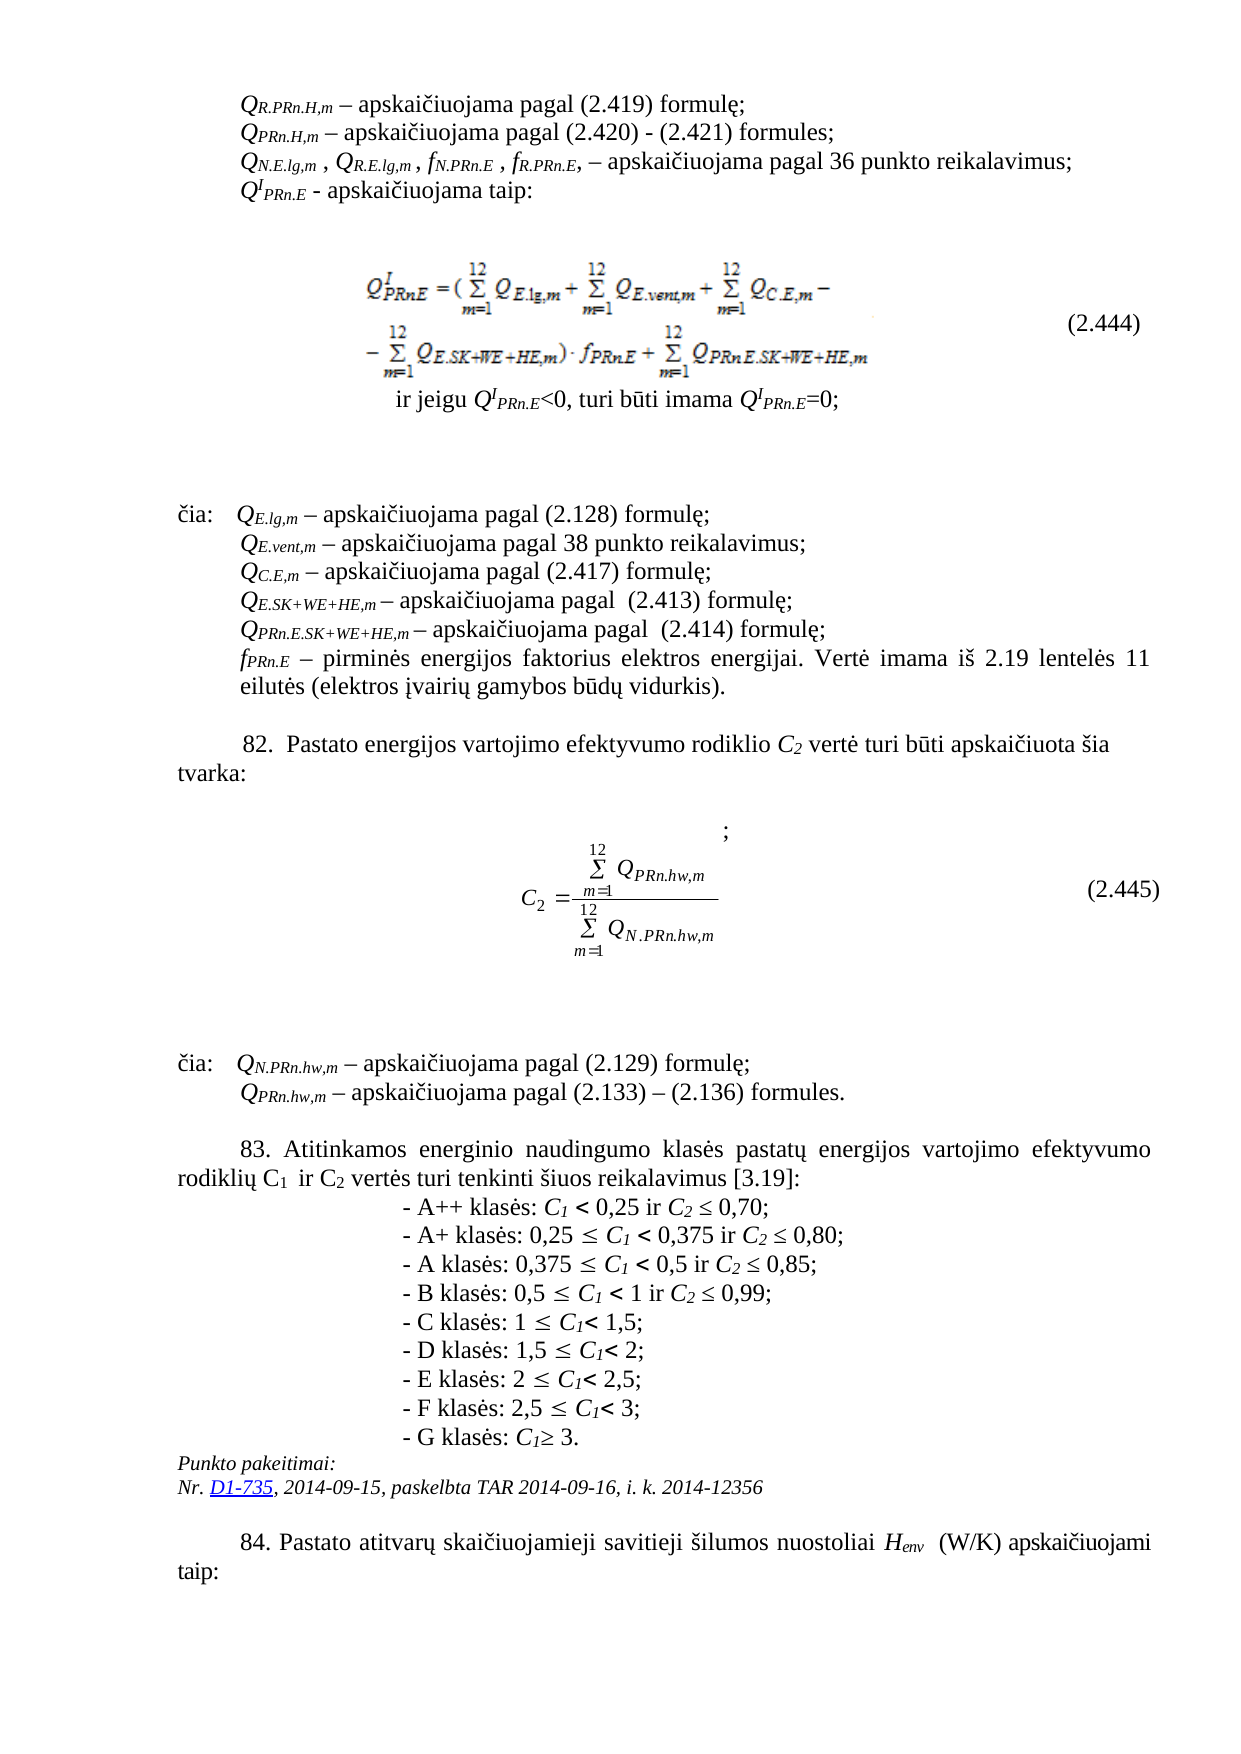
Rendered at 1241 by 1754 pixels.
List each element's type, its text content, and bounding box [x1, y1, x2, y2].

table_header ir jeigu QIPRn.E<0, turi būti imama QIPRn.E=0; [177, 233, 1058, 413]
text - A++ klasės: C1  0,25 ir C2 ≤ 0,70; [365, 1192, 1151, 1221]
text QPRn.E.SK+WE+HE,m – apskaičiuojama pagal (2.414) formulę; [240, 614, 1151, 643]
text QC.E,m – apskaičiuojama pagal (2.417) formulę; [240, 556, 1151, 585]
text 83. Atitinkamos energinio naudingumo klasės pastatų energijos vartojimo efektyvumo rodiklių C1 ir C2 vertės turi tenkinti šiuos reikalavimus [3.19]: [177, 1134, 1151, 1192]
text QPRn.H,m – apskaičiuojama pagal (2.420) - (2.421) formules; [240, 117, 1151, 146]
text - B klasės: 0,5  C1  1 ir C2 ≤ 0,99; [327, 1278, 1151, 1307]
text QE.vent,m – apskaičiuojama pagal 38 punkto reikalavimus; [240, 528, 1151, 556]
text - A klasės: 0,375  C1  0,5 ir C2 ≤ 0,85; [365, 1249, 1151, 1278]
text - D klasės: 1,5  C1 2; [365, 1336, 1151, 1364]
table_header (2.444) [1058, 233, 1151, 413]
table_header (2.445) [1070, 815, 1174, 962]
text čia: QE.lg,m – apskaičiuojama pagal (2.128) formulę; [177, 499, 1151, 528]
text - C klasės: 1  C1 1,5; [402, 1307, 1151, 1336]
text QE.SK+WE+HE,m – apskaičiuojama pagal (2.413) formulę; [240, 585, 1151, 614]
text - A+ klasės: 0,25  C1  0,375 ir C2 ≤ 0,80; [365, 1221, 1151, 1249]
text QN.E.lg,m , QR.E.lg,m , fN.PRn.E , fR.PRn.E, – apskaičiuojama pagal 36 punkto reikalavimus; [240, 146, 1151, 175]
text QPRn.hw,m – apskaičiuojama pagal (2.133) – (2.136) formules. [240, 1077, 1151, 1106]
text 82. Pastato energijos vartojimo efektyvumo rodiklio C2 vertė turi būti apskaičiuota šia tvarka: [177, 729, 1151, 786]
text fPRn.E – pirminės energijos faktorius elektros energijai. Vertė imama iš 2.19 lentelės 11 eilutės (elektros įvairių gamybos būdų vidurkis). [240, 643, 1151, 700]
text Punkto pakeitimai: [177, 1451, 1151, 1475]
text Nr. D1-735, 2014-09-15, paskelbta TAR 2014-09-16, i. k. 2014-12356 [177, 1475, 1151, 1499]
text - E klasės: 2  C1 2,5; [327, 1364, 1151, 1393]
text 84. Pastato atitvarų skaičiuojamieji savitieji šilumos nuostoliai Henv (W/K) apskaičiuojami taip: [177, 1527, 1151, 1585]
text - G klasės: C1≥ 3. [365, 1422, 1151, 1451]
text - F klasės: 2,5  C1 3; [365, 1393, 1151, 1422]
text čia: QN.PRn.hw,m – apskaičiuojama pagal (2.129) formulę; [177, 1048, 1151, 1077]
table_header ; [177, 815, 1069, 962]
text QR.PRn.H,m – apskaičiuojama pagal (2.419) formulę; [240, 89, 1151, 117]
text QIPRn.E - apskaičiuojama taip: [240, 175, 1151, 204]
